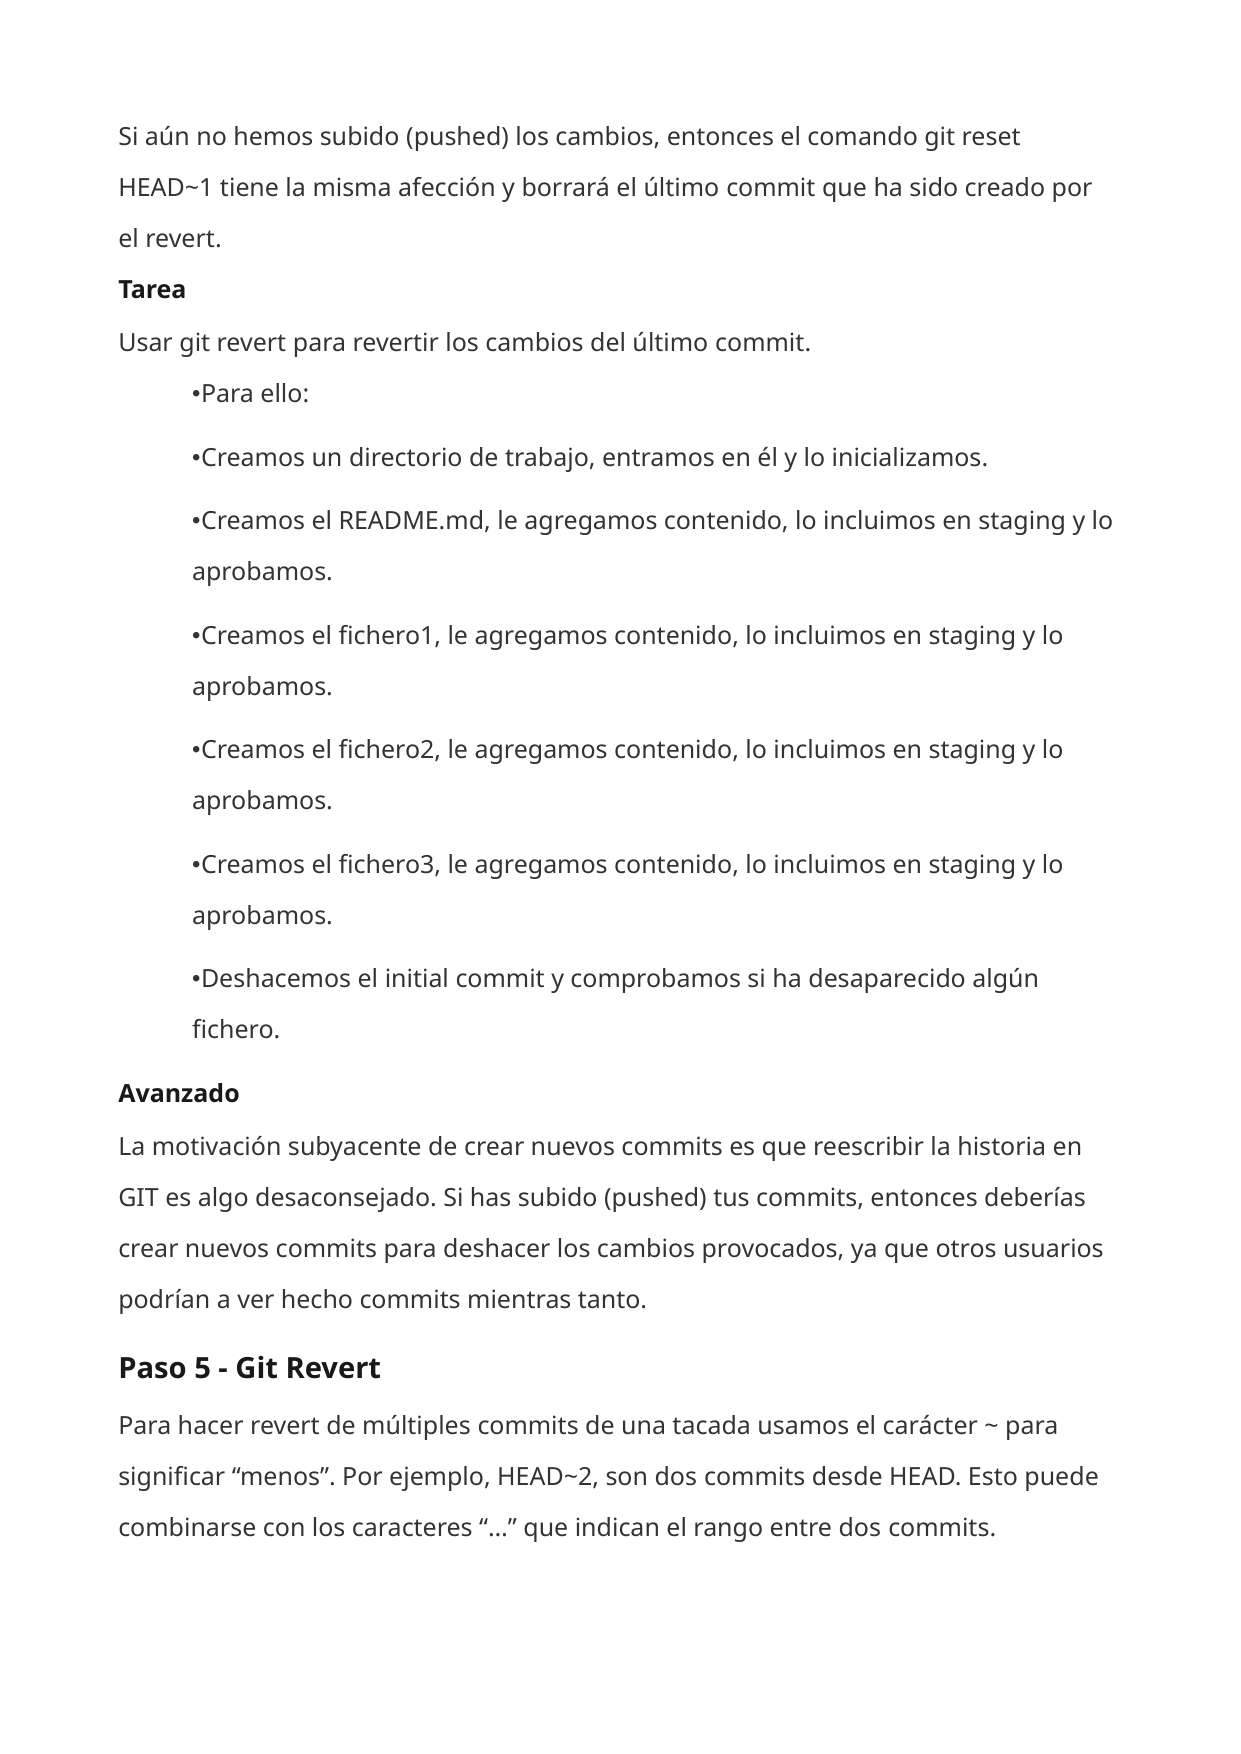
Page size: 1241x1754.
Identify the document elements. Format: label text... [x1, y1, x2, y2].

text Si aún no hemos subido (pushed) los cambios, entonces el comando git reset HEAD~1 tiene la misma afección y borrará el último commit que ha sido creado por el revert. [118, 118, 1122, 254]
list Creamos el fichero2, le agregamos contenido, lo incluimos en staging y lo aprobamos. [118, 732, 1122, 817]
list Creamos el fichero3, le agregamos contenido, lo incluimos en staging y lo aprobamos. [118, 846, 1122, 932]
subtitle Paso 5 - Git Revert [118, 1348, 1122, 1387]
list Creamos un directorio de trabajo, entramos en él y lo inicializamos. [118, 439, 1122, 473]
subtitle Avanzado [118, 1076, 1122, 1110]
text Para hacer revert de múltiples commits de una tacada usamos el carácter ~ para significar “menos”. Por ejemplo, HEAD~2, son dos commits desde HEAD. Esto puede combinarse con los caracteres “…” que indican el rango entre dos commits. [118, 1408, 1122, 1544]
list Creamos el README.md, le agregamos contenido, lo incluimos en staging y lo aprobamos. [118, 503, 1122, 588]
text Usar git revert para revertir los cambios del último commit. [118, 324, 1122, 359]
list Deshacemos el initial commit y comprobamos si ha desaparecido algún fichero. [118, 961, 1122, 1046]
text La motivación subyacente de crear nuevos commits es que reescribir la historia en GIT es algo desaconsejado. Si has subido (pushed) tus commits, entonces deberías crear nuevos commits para deshacer los cambios provocados, ya que otros usuarios podrían a ver hecho commits mientras tanto. [118, 1129, 1122, 1316]
list Para ello: [118, 376, 1122, 410]
list Creamos el fichero1, le agregamos contenido, lo incluimos en staging y lo aprobamos. [118, 617, 1122, 702]
subtitle Tarea [118, 271, 1122, 305]
